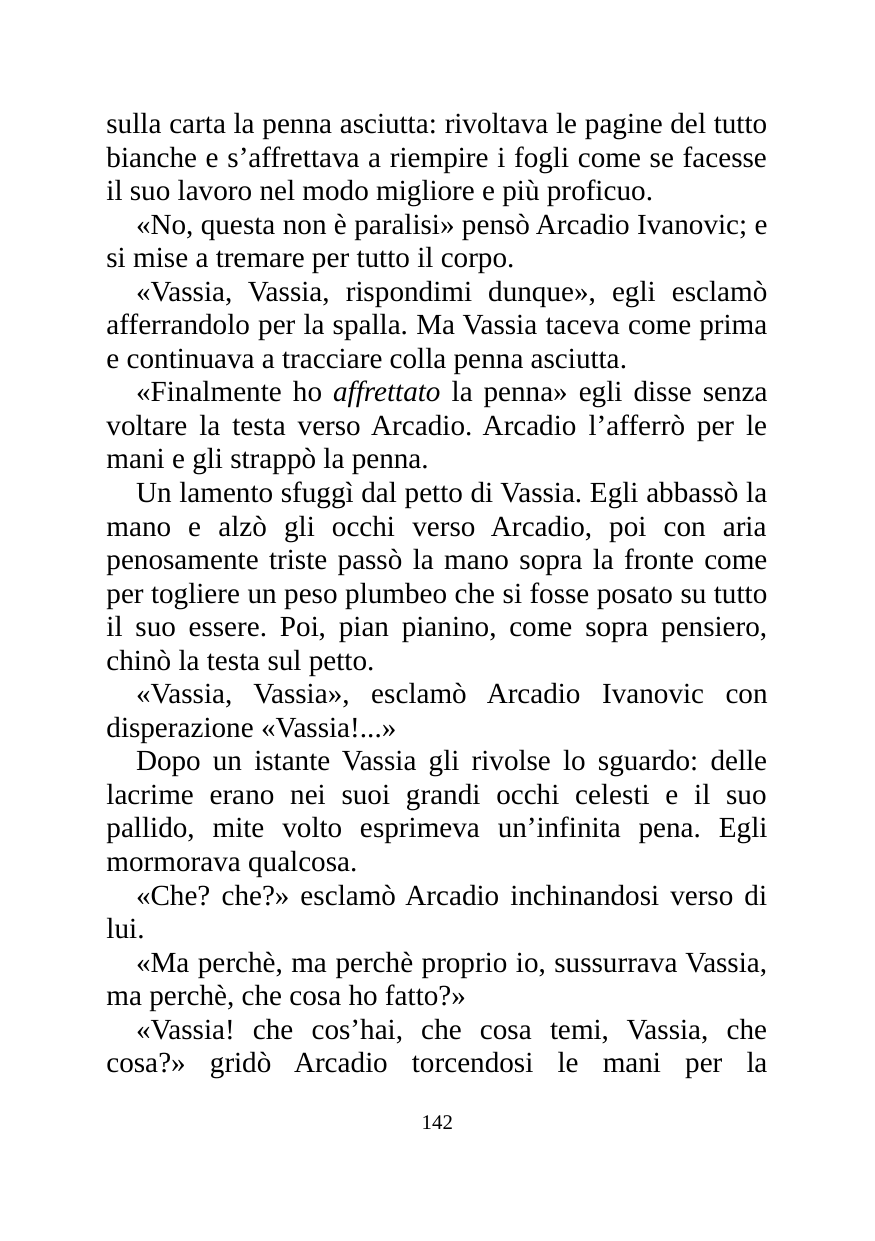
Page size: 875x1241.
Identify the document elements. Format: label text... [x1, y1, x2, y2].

text «Finalmente ho affrettato la penna» egli disse senza voltare la testa verso Arcadio. Arcadio l’afferrò per le mani e gli strappò la penna. [106, 374, 768, 475]
text Un lamento sfuggì dal petto di Vassia. Egli abbassò la mano e alzò gli occhi verso Arcadio, poi con aria penosamente triste passò la mano sopra la fronte come per togliere un peso plumbeo che si fosse posato su tutto il suo essere. Poi, pian pianino, come sopra pensiero, chinò la testa sul petto. [106, 475, 768, 676]
text «Che? che?» esclamò Arcadio inchinandosi verso di lui. [106, 878, 768, 945]
text Dopo un istante Vassia gli rivolse lo sguardo: delle lacrime erano nei suoi grandi occhi celesti e il suo pallido, mite volto esprimeva un’infinita pena. Egli mormorava qualcosa. [106, 743, 768, 878]
text «No, questa non è paralisi» pensò Arcadio Ivanovic; e si mise a tremare per tutto il corpo. [106, 207, 768, 274]
text «Vassia, Vassia», esclamò Arcadio Ivanovic con disperazione «Vassia!...» [106, 676, 768, 743]
text «Ma perchè, ma perchè proprio io, sussurrava Vassia, ma perchè, che cosa ho fatto?» [106, 945, 768, 1012]
text sulla carta la penna asciutta: rivoltava le pagine del tutto bianche e s’affrettava a riempire i fogli come se facesse il suo lavoro nel modo migliore e più proficuo. [106, 106, 768, 207]
text «Vassia! che cos’hai, che cosa temi, Vassia, che cosa?» gridò Arcadio torcendosi le mani per la [106, 1012, 768, 1079]
text «Vassia, Vassia, rispondimi dunque», egli esclamò afferrandolo per la spalla. Ma Vassia taceva come prima e continuava a tracciare colla penna asciutta. [106, 274, 768, 374]
